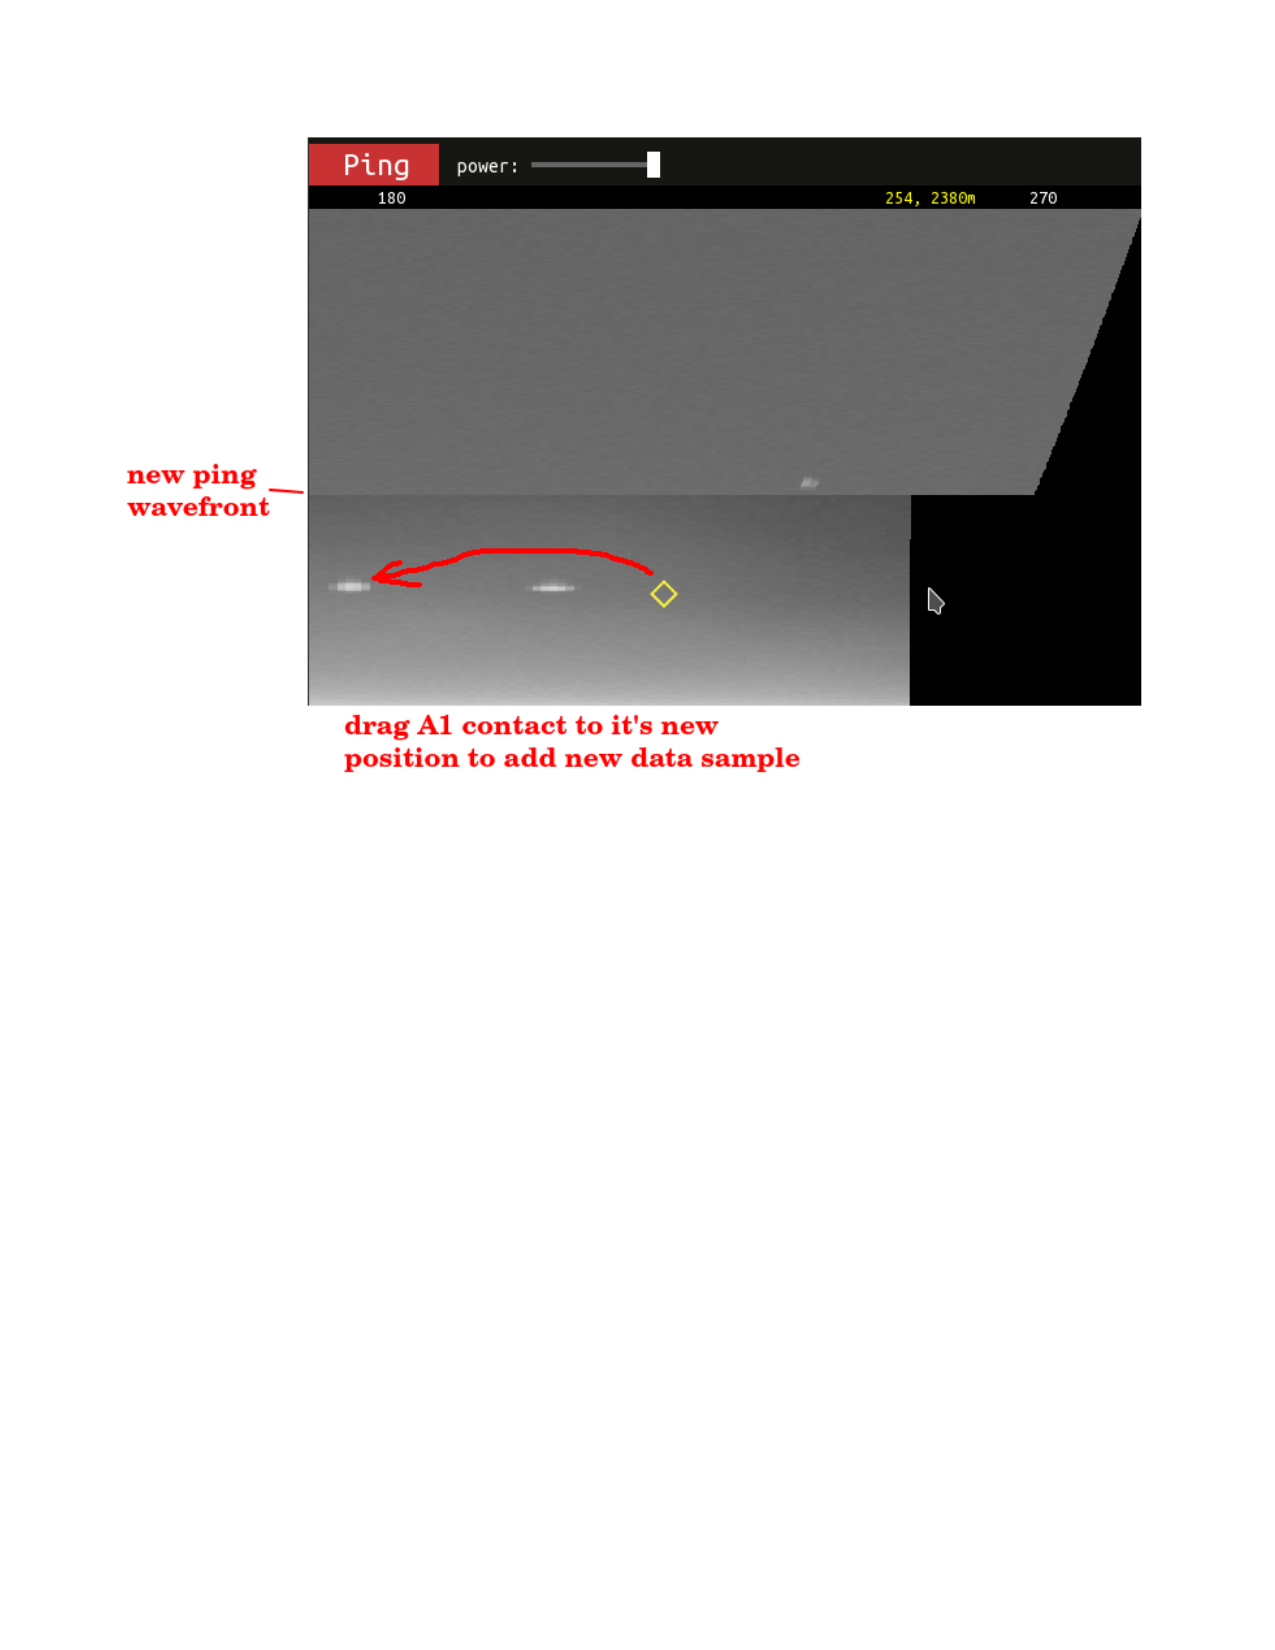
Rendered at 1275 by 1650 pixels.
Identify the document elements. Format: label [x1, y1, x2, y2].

picture [118, 118, 1157, 780]
